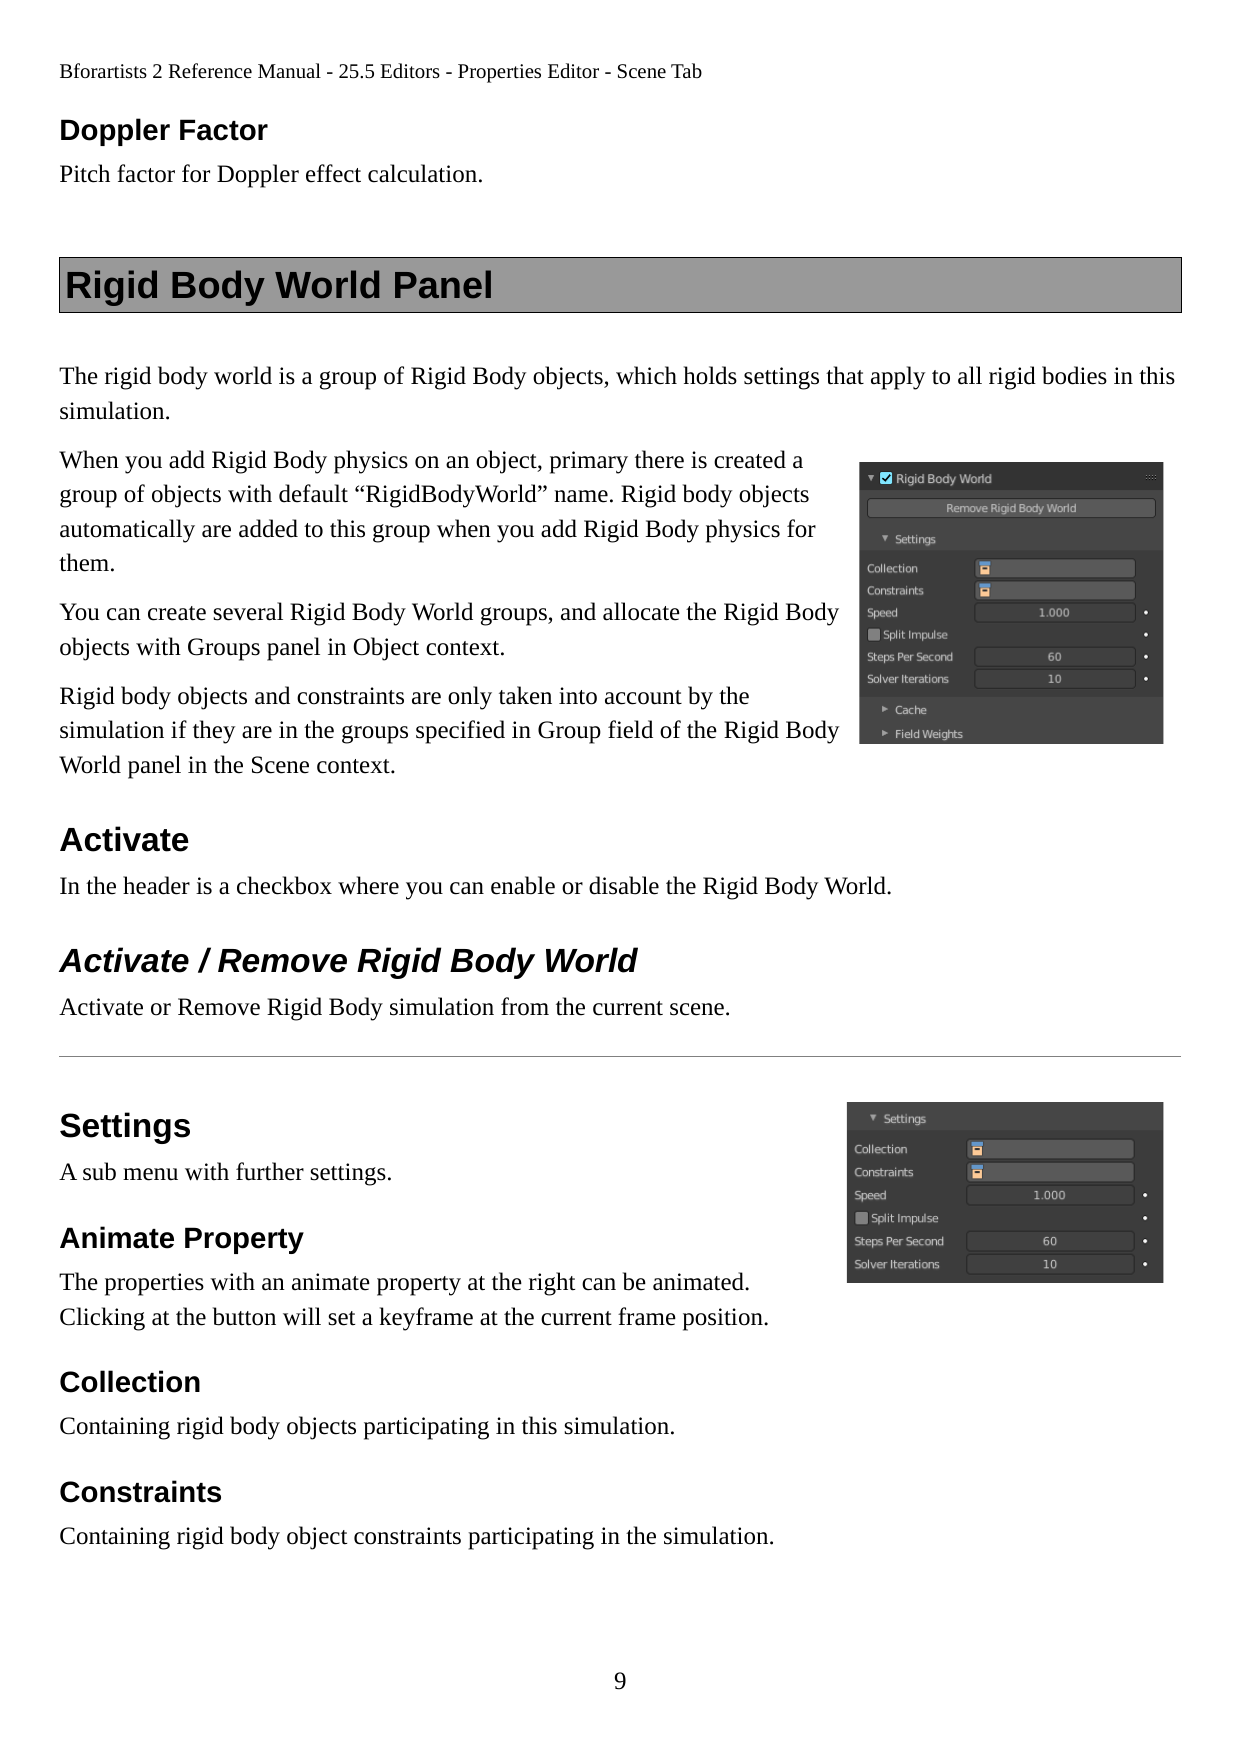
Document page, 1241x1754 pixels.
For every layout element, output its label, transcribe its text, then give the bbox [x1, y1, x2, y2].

text The rigid body world is a group of Rigid Body objects, which holds settings that apply to all rigid bodies in this simulation. [59, 361, 1181, 424]
text Rigid body objects and constraints are only taken into account by the simulation if they are in the groups specified in Group field of the Rigid Body World panel in the Scene context. [59, 681, 1181, 779]
picture [846, 1102, 1164, 1283]
subtitle Settings [59, 1106, 846, 1145]
text Activate or Remove Rigid Body simulation from the current scene. [59, 992, 1181, 1021]
picture [859, 462, 1164, 744]
subtitle Activate [59, 820, 1181, 858]
subtitle Activate / Remove Rigid Body World [59, 941, 1181, 979]
subtitle [1164, 1106, 1181, 1145]
text Pitch factor for Doppler effect calculation. [59, 159, 1181, 188]
subtitle Constraints [59, 1475, 1181, 1509]
subtitle Collection [59, 1365, 1181, 1399]
text The properties with an animate property at the right can be animated. Clicking at the button will set a keyframe at the current frame position. [59, 1267, 1181, 1330]
text You can create several Rigid Body World groups, and allocate the Rigid Body objects with Groups panel in Object context. [59, 597, 859, 661]
text Containing rigid body object constraints participating in the simulation. [59, 1521, 1181, 1550]
text Containing rigid body objects participating in this simulation. [59, 1411, 1181, 1440]
subtitle Doppler Factor [59, 113, 1181, 146]
subtitle Animate Property [59, 1221, 846, 1254]
text In the header is a checkbox where you can enable or disable the Rigid Body World. [59, 871, 1181, 900]
table_header Rigid Body World Panel [60, 258, 1181, 312]
text When you add Rigid Body physics on an object, primary there is created a group of objects with default “RigidBodyWorld” name. Rigid body objects automatically are added to this group when you add Rigid Body physics for them. [59, 445, 1181, 577]
subtitle [1164, 1221, 1181, 1254]
text A sub menu with further settings. [59, 1157, 846, 1186]
